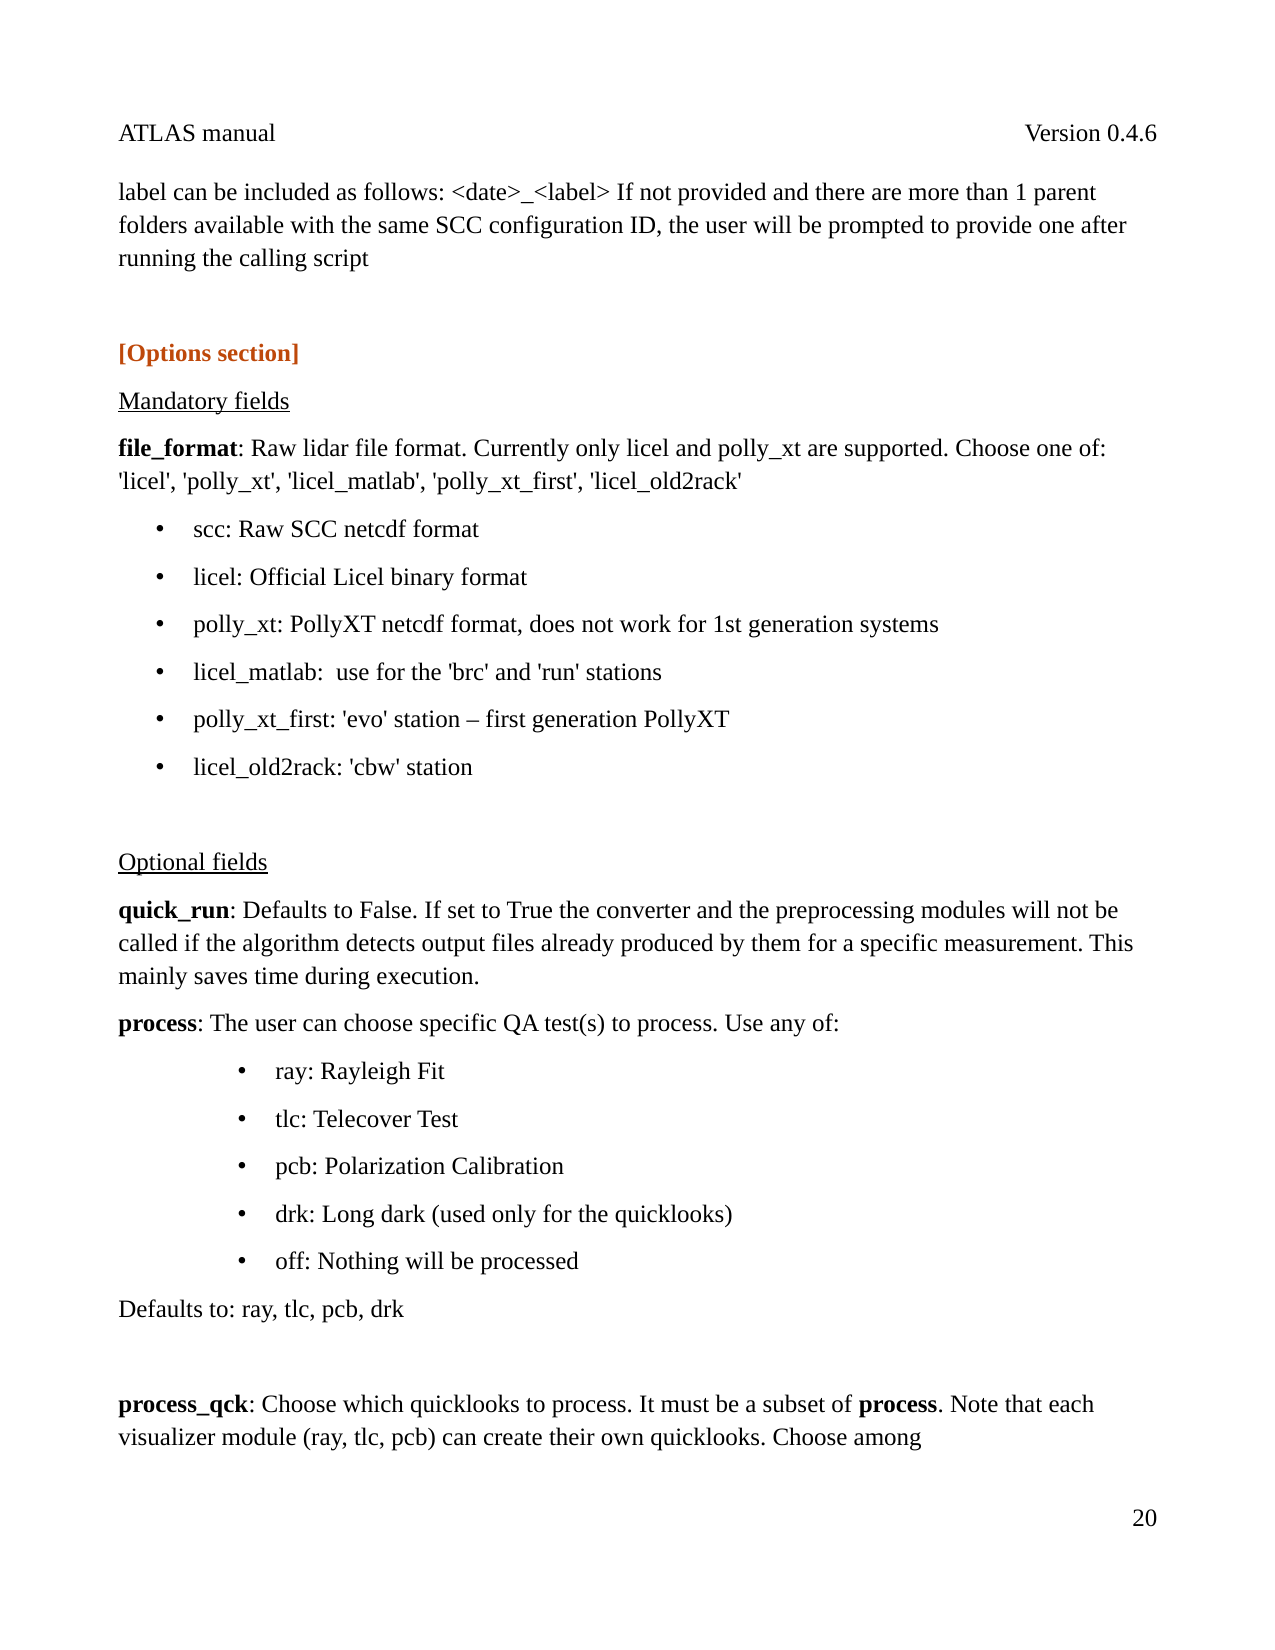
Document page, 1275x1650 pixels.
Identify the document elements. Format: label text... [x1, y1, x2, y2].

text Defaults to: ray, tlc, pcb, drk [118, 1294, 1157, 1323]
list tlc: Telecover Test [238, 1104, 1157, 1132]
list licel_old2rack: 'cbw' station [156, 752, 1157, 781]
list licel_matlab: use for the 'brc' and 'run' stations [156, 657, 1157, 686]
text [Options section] [118, 338, 1157, 367]
text file_format: Raw lidar file format. Currently only licel and polly_xt are supported. Choose one of: 'licel', 'polly_xt', 'licel_matlab', 'polly_xt_first', 'licel_old2rack' [118, 433, 1157, 495]
text Optional fields [118, 847, 1157, 876]
text quick_run: Defaults to False. If set to True the converter and the preprocessing modules will not be called if the algorithm detects output files already produced by them for a specific measurement. This mainly saves time during execution. [118, 895, 1157, 989]
list scc: Raw SCC netcdf format [156, 514, 1157, 543]
text label can be included as follows: <date>_<label> If not provided and there are more than 1 parent folders available with the same SCC configuration ID, the user will be prompted to provide one after running the calling script [118, 177, 1157, 272]
text process_qck: Choose which quicklooks to process. It must be a subset of process. Note that each visualizer module (ray, tlc, pcb) can create their own quicklooks. Choose among [118, 1389, 1157, 1451]
list off: Nothing will be processed [238, 1246, 1157, 1275]
list ray: Rayleigh Fit [238, 1056, 1157, 1085]
text process: The user can choose specific QA test(s) to process. Use any of: [118, 1008, 1157, 1037]
list licel: Official Licel binary format [156, 562, 1157, 590]
list drk: Long dark (used only for the quicklooks) [238, 1199, 1157, 1228]
text Mandatory fields [118, 386, 1157, 414]
list polly_xt_first: 'evo' station – first generation PollyXT [156, 704, 1157, 733]
list polly_xt: PollyXT netcdf format, does not work for 1st generation systems [156, 609, 1157, 638]
list pcb: Polarization Calibration [238, 1151, 1157, 1180]
